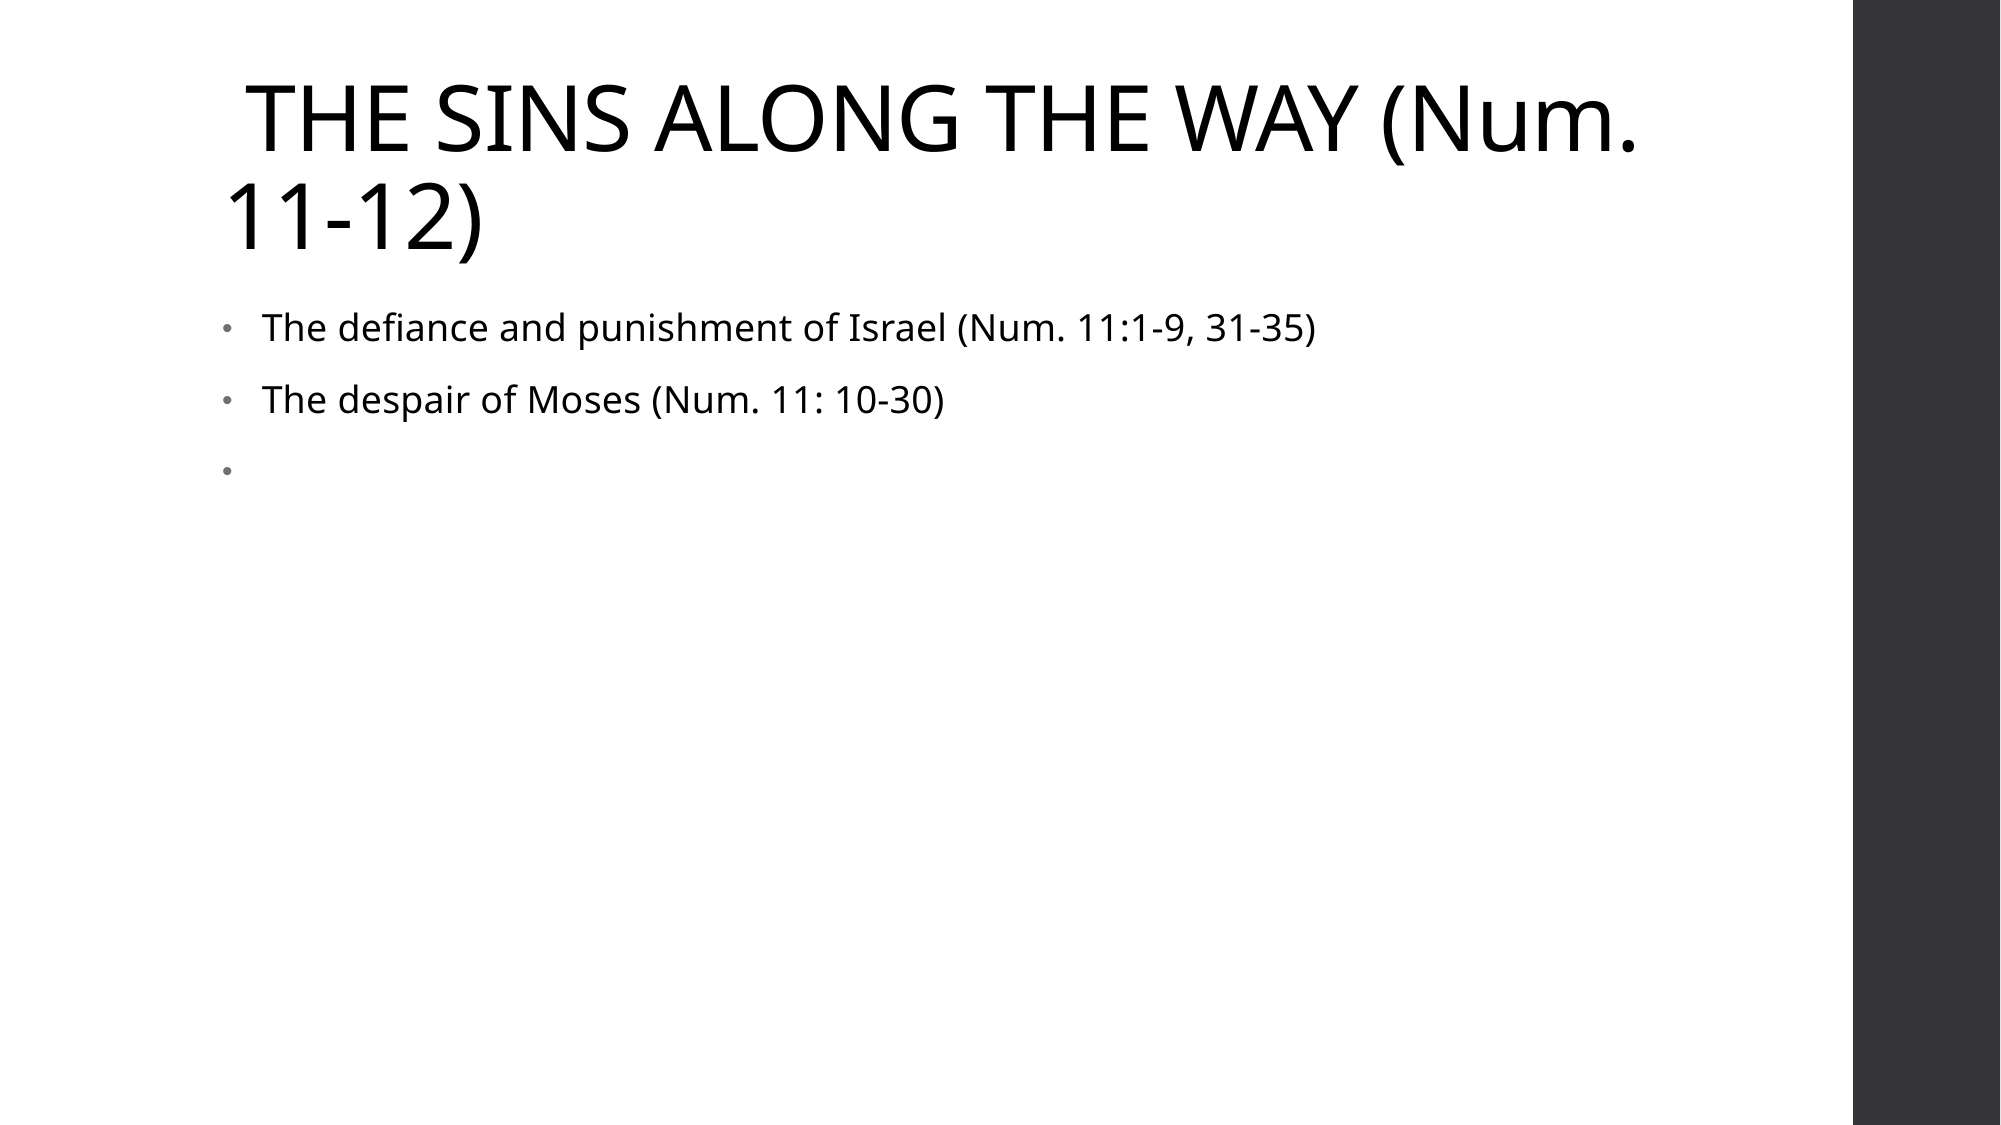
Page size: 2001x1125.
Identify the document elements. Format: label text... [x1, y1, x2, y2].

title THE SINS ALONG THE WAY (Num. 11-12) [206, 60, 1797, 278]
list The defiance and punishment of Israel (Num. 11:1-9, 31-35) The despair of Moses (Num. 11: 10-30) [206, 299, 1617, 1014]
